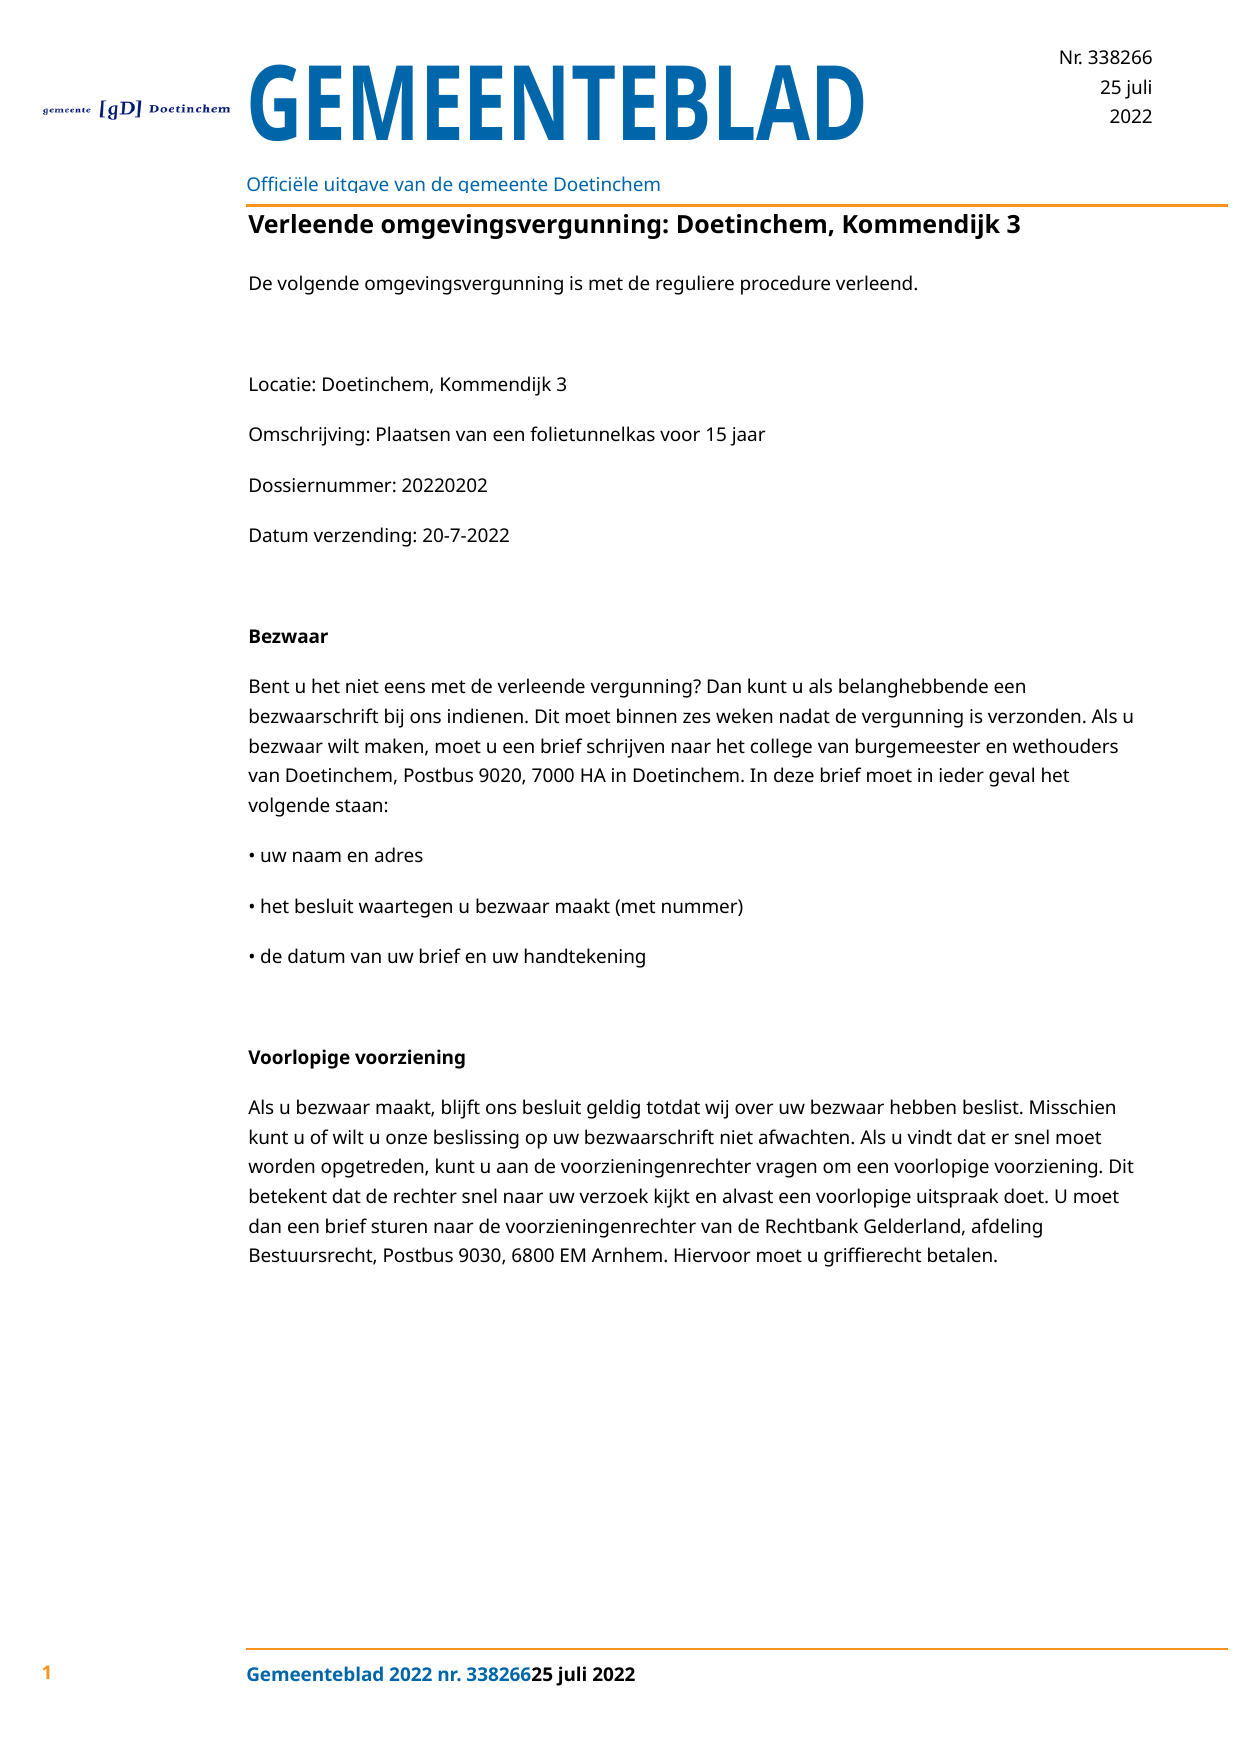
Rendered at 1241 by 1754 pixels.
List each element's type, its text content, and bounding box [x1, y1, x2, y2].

text Dossiernummer: 20220202 [248, 472, 1152, 498]
text • uw naam en adres [248, 842, 1152, 868]
picture [41, 47, 231, 172]
text De volgende omgevingsvergunning is met de reguliere procedure verleend. [248, 270, 1152, 296]
text Bent u het niet eens met de verleende vergunning? Dan kunt u als belanghebbende een bezwaarschrift bij ons indienen. Dit moet binnen zes weken nadat de vergunning is verzonden. Als u bezwaar wilt maken, moet u een brief schrijven naar het college van burgemeester en wethouders van Doetinchem, Postbus 9020, 7000 HA in Doetinchem. In deze brief moet in ieder geval het volgende staan: [248, 674, 1152, 818]
text Verleende omgevingsvergunning: Doetinchem, Kommendijk 3 [248, 207, 1152, 241]
text Voorlopige voorziening [248, 1044, 1152, 1070]
text Datum verzending: 20-7-2022 [248, 522, 1152, 548]
text • de datum van uw brief en uw handtekening [248, 943, 1152, 969]
text • het besluit waartegen u bezwaar maakt (met nummer) [248, 893, 1152, 918]
text Locatie: Doetinchem, Kommendijk 3 [248, 371, 1152, 397]
text Omschrijving: Plaatsen van een folietunnelkas voor 15 jaar [248, 422, 1152, 447]
text Bezwaar [248, 623, 1152, 649]
text Als u bezwaar maakt, blijft ons besluit geldig totdat wij over uw bezwaar hebben beslist. Misschien kunt u of wilt u onze beslissing op uw bezwaarschrift niet afwachten. Als u vindt dat er snel moet worden opgetreden, kunt u aan de voorzieningenrechter vragen om een voorlopige voorziening. Dit betekent dat de rechter snel naar uw verzoek kijkt en alvast een voorlopige uitspraak doet. U moet dan een brief sturen naar de voorzieningenrechter van de Rechtbank Gelderland, afdeling Bestuursrecht, Postbus 9030, 6800 EM Arnhem. Hiervoor moet u griffierecht betalen. [248, 1094, 1152, 1268]
